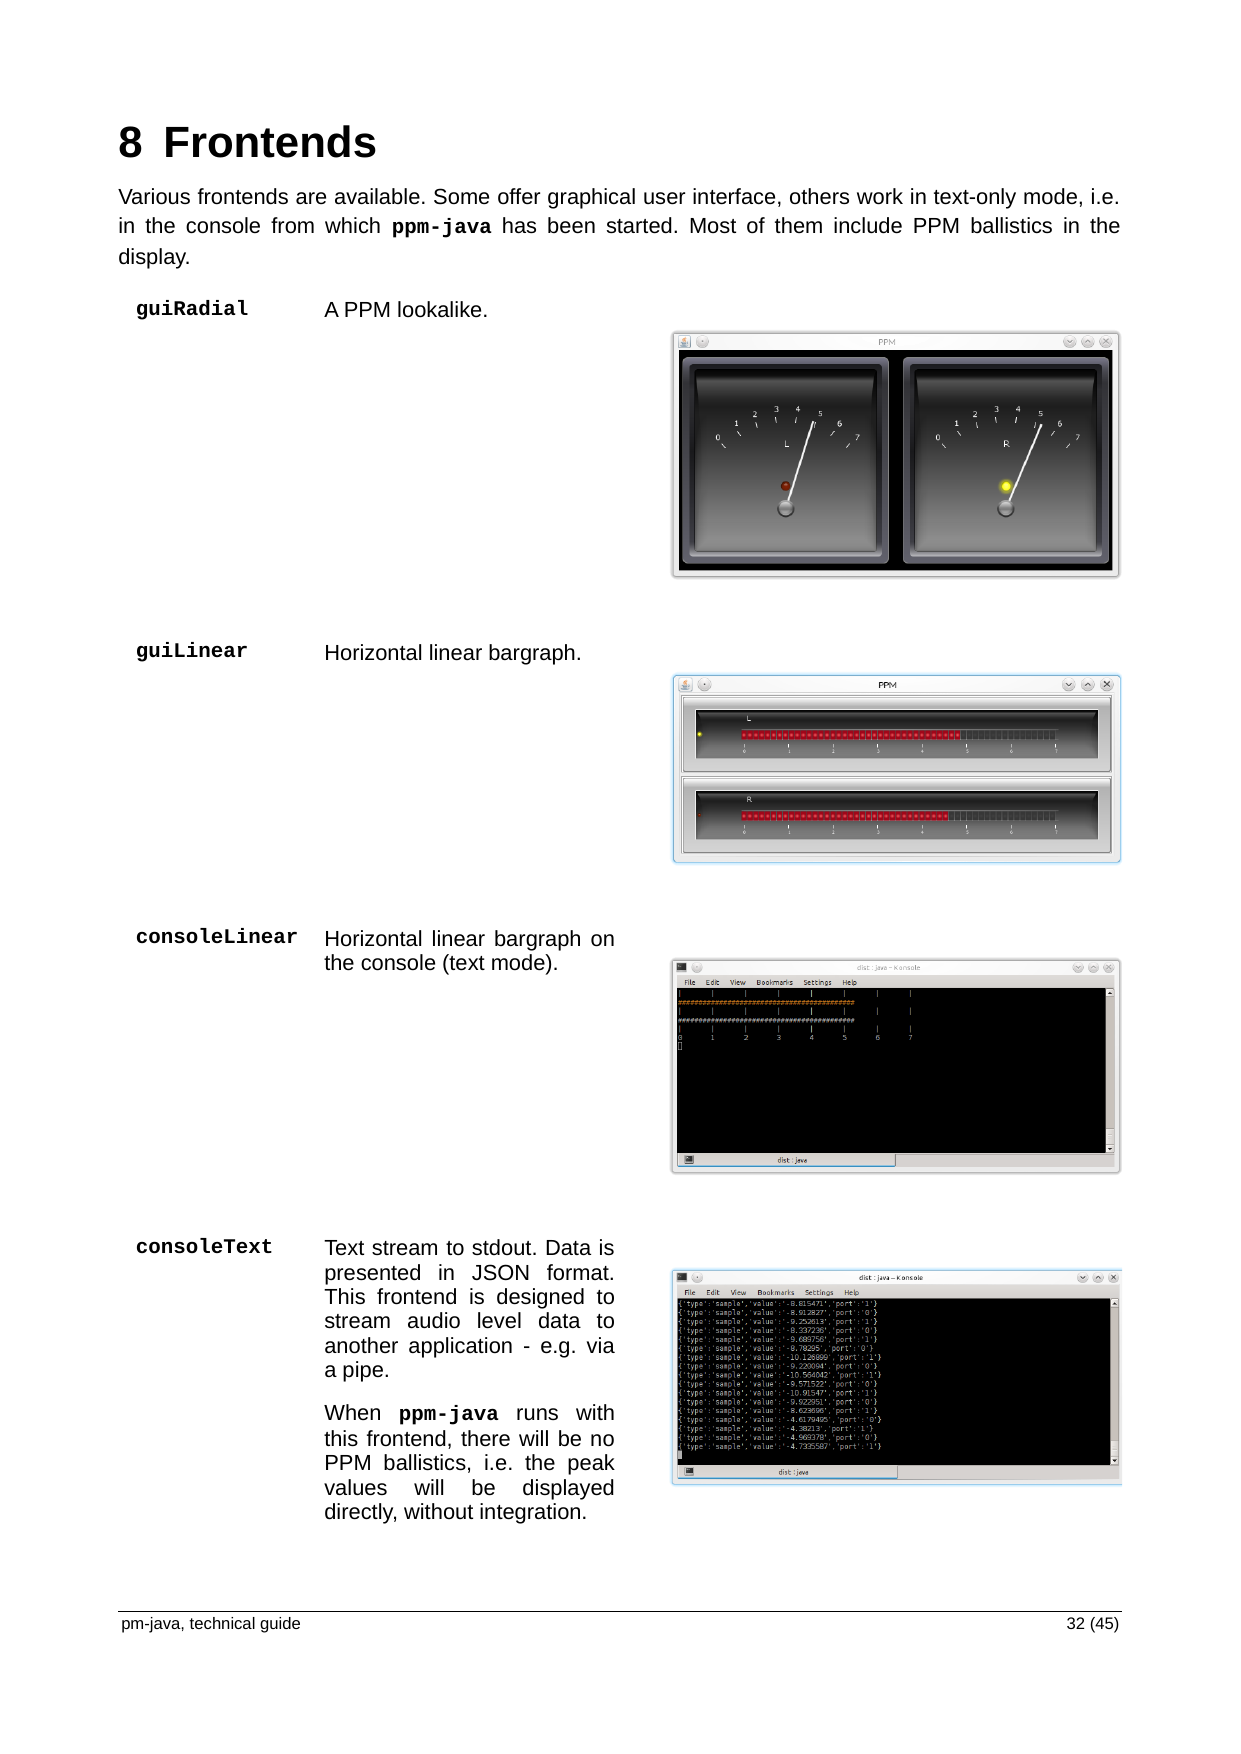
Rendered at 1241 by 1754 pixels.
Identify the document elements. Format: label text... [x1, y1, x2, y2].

picture [667, 1265, 1123, 1489]
picture [667, 956, 1123, 1177]
picture [667, 327, 1123, 582]
table_cell [621, 635, 1122, 921]
table_header guiRadial [118, 292, 307, 635]
table_header [621, 292, 1122, 635]
text Various frontends are available. Some offer graphical user interface, others work in text-only mode, i.e. in the console from which ppm-java has been started. Most of them include PPM ballistics in the display. [118, 185, 1122, 269]
table_cell Horizontal linear bargraph. [307, 635, 621, 921]
subtitle Frontends [118, 118, 1122, 167]
table_cell [621, 921, 1122, 1230]
table_cell consoleText [118, 1230, 307, 1548]
table_cell Text stream to stdout. Data is presented in JSON format. This frontend is designed to stream audio level data to another application - e.g. via a pipe. When ppm-java runs with this frontend, there will be no PPM ballistics, i.e. the peak values will be displayed directly, without integration. [307, 1230, 621, 1548]
table_cell guiLinear [118, 635, 307, 921]
picture [667, 670, 1123, 868]
table_header A PPM lookalike. [307, 292, 621, 635]
table_cell Horizontal linear bargraph on the console (text mode). [307, 921, 621, 1230]
table_cell consoleLinear [118, 921, 307, 1230]
table_cell [621, 1230, 1122, 1548]
